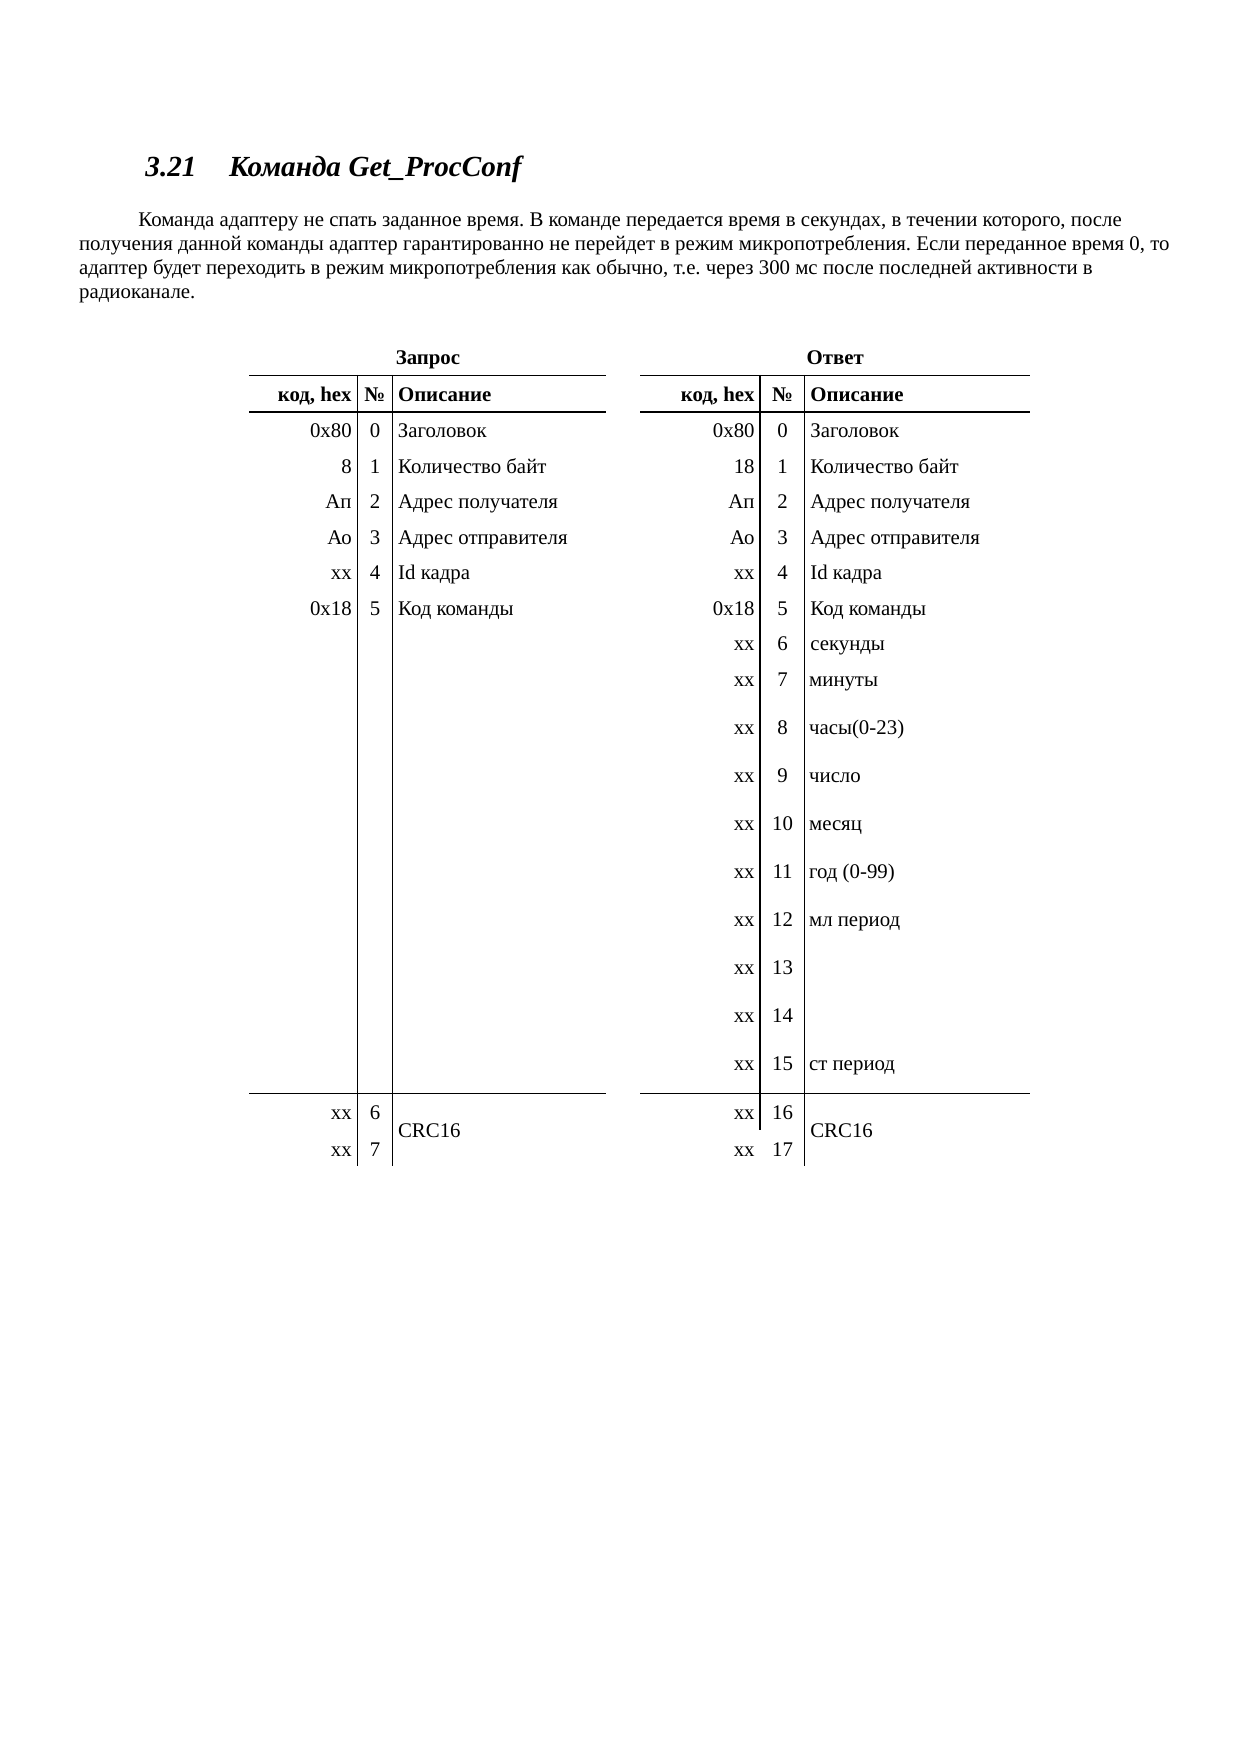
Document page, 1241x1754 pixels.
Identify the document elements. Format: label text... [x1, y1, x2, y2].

table_cell xx [640, 1094, 759, 1130]
table_cell [606, 555, 640, 590]
table_cell [249, 709, 357, 757]
table_cell [249, 949, 357, 997]
table_cell [393, 661, 606, 709]
table_cell [393, 1045, 606, 1093]
table_cell месяц [805, 805, 1029, 853]
table_cell [358, 709, 392, 757]
table_cell 13 [761, 949, 804, 997]
table_cell 8 [249, 448, 357, 483]
table_cell [606, 757, 640, 805]
table_cell xx [249, 1130, 357, 1166]
table_cell 17 [760, 1130, 804, 1166]
table_cell [606, 997, 640, 1045]
table_cell Количество байт [805, 448, 1029, 483]
table_cell [358, 949, 392, 997]
table_cell [606, 709, 640, 757]
table_cell ст период [805, 1045, 1029, 1093]
table_cell [393, 949, 606, 997]
table_cell [358, 1045, 392, 1093]
table_cell 5 [358, 590, 392, 626]
table_cell 6 [761, 626, 804, 661]
table_cell 7 [761, 661, 804, 709]
table_cell [358, 853, 392, 901]
table_cell [606, 901, 640, 949]
table_cell 0x80 [640, 413, 759, 448]
table_cell код, hex [640, 376, 759, 411]
table_cell 3 [761, 519, 804, 554]
table_cell [805, 949, 1029, 997]
table_cell секунды [805, 626, 1029, 661]
table_cell xx [249, 1094, 357, 1130]
table_cell 5 [761, 590, 804, 626]
table_cell Код команды [805, 590, 1029, 626]
table_cell Описание [805, 376, 1029, 411]
table_cell год (0-99) [805, 853, 1029, 901]
table_cell Описание [393, 376, 606, 411]
table_cell [249, 661, 357, 709]
table_cell [358, 805, 392, 853]
table_cell [606, 661, 640, 709]
table_cell [606, 375, 640, 411]
table_cell xx [640, 901, 759, 949]
table_cell 15 [761, 1045, 804, 1093]
table_cell Адрес получателя [393, 484, 606, 519]
table_cell часы(0-23) [805, 709, 1029, 757]
table_cell хх [640, 626, 759, 661]
table_cell [249, 757, 357, 805]
table_cell 2 [358, 484, 392, 519]
table_cell [358, 661, 392, 709]
table_cell 12 [761, 901, 804, 949]
table_cell хх [640, 805, 759, 853]
table_cell Id кадра [805, 555, 1029, 590]
table_cell CRC16 [805, 1094, 1029, 1166]
table_header [606, 339, 640, 375]
table_cell CRC16 [393, 1094, 606, 1166]
table_cell № [358, 376, 392, 411]
table_cell [805, 997, 1029, 1045]
table_cell Количество байт [393, 448, 606, 483]
table_cell Адрес отправителя [393, 519, 606, 554]
table_cell Ап [640, 484, 759, 519]
table_cell 10 [761, 805, 804, 853]
table_cell 8 [761, 709, 804, 757]
table_cell 7 [358, 1130, 392, 1166]
table_cell xx [640, 949, 759, 997]
table_cell 1 [358, 448, 392, 483]
table_cell 9 [761, 757, 804, 805]
table_cell [606, 853, 640, 901]
table_cell [249, 853, 357, 901]
table_cell 0 [358, 413, 392, 448]
table_cell Адрес получателя [805, 484, 1029, 519]
table_cell [393, 626, 606, 661]
table_cell [606, 484, 640, 519]
table_cell [358, 901, 392, 949]
table_cell минуты [805, 661, 1029, 709]
table_cell [393, 757, 606, 805]
table_cell Ао [249, 519, 357, 554]
table_cell Id кадра [393, 555, 606, 590]
table_cell [606, 1130, 640, 1166]
table_cell Ао [640, 519, 759, 554]
table_cell [606, 519, 640, 554]
table_cell [606, 949, 640, 997]
table_cell Адрес отправителя [805, 519, 1029, 554]
table_cell Заголовок [393, 413, 606, 448]
table_cell 4 [761, 555, 804, 590]
table_cell 3 [358, 519, 392, 554]
subtitle Команда Get_ProcConf [108, 149, 1187, 182]
table_cell 2 [761, 484, 804, 519]
table_cell мл период [805, 901, 1029, 949]
table_cell xx [249, 555, 357, 590]
table_cell 16 [761, 1094, 804, 1130]
table_cell [249, 626, 357, 661]
text Команда адаптеру не спать заданное время. В команде передается время в секундах, в течении которого, после получения данной команды адаптер гарантированно не перейдет в режим микропотребления. Если переданное время 0, то адаптер будет переходить в режим микропотребления как обычно, т.е. через 300 мс после последней активности в радиоканале. [79, 207, 1187, 303]
table_cell 0x80 [249, 413, 357, 448]
table_cell 1 [761, 448, 804, 483]
table_cell 6 [358, 1094, 392, 1130]
table_cell [249, 1045, 357, 1093]
table_cell 0x18 [640, 590, 759, 626]
table_cell [249, 805, 357, 853]
table_cell Заголовок [805, 413, 1029, 448]
table_cell 18 [640, 448, 759, 483]
table_cell [358, 626, 392, 661]
table_cell [606, 448, 640, 483]
table_header Ответ [640, 339, 1029, 375]
table_cell хх [640, 853, 759, 901]
table_cell хх [640, 709, 759, 757]
table_cell № [761, 376, 804, 411]
table_cell 4 [358, 555, 392, 590]
table_cell [358, 997, 392, 1045]
table_header Запрос [249, 339, 606, 375]
table_cell [393, 901, 606, 949]
table_cell хх [640, 661, 759, 709]
table_cell [393, 805, 606, 853]
table_cell [606, 1093, 640, 1130]
table_cell [393, 709, 606, 757]
table_cell [606, 1045, 640, 1093]
table_cell [606, 590, 640, 626]
table_cell Ап [249, 484, 357, 519]
table_cell xx [640, 555, 759, 590]
table_cell 0x18 [249, 590, 357, 626]
table_cell 11 [761, 853, 804, 901]
table_cell xx [640, 1045, 759, 1093]
table_cell число [805, 757, 1029, 805]
table_cell xx [640, 997, 759, 1045]
table_cell xx [640, 1130, 760, 1166]
table_cell хх [640, 757, 759, 805]
table_cell Код команды [393, 590, 606, 626]
table_cell 14 [761, 997, 804, 1045]
table_cell [358, 757, 392, 805]
table_cell 0 [761, 413, 804, 448]
table_cell код, hex [249, 376, 357, 411]
table_cell [249, 997, 357, 1045]
table_cell [606, 626, 640, 661]
table_cell [393, 997, 606, 1045]
table_cell [393, 853, 606, 901]
table_cell [606, 805, 640, 853]
table_cell [249, 901, 357, 949]
table_cell [606, 411, 640, 448]
